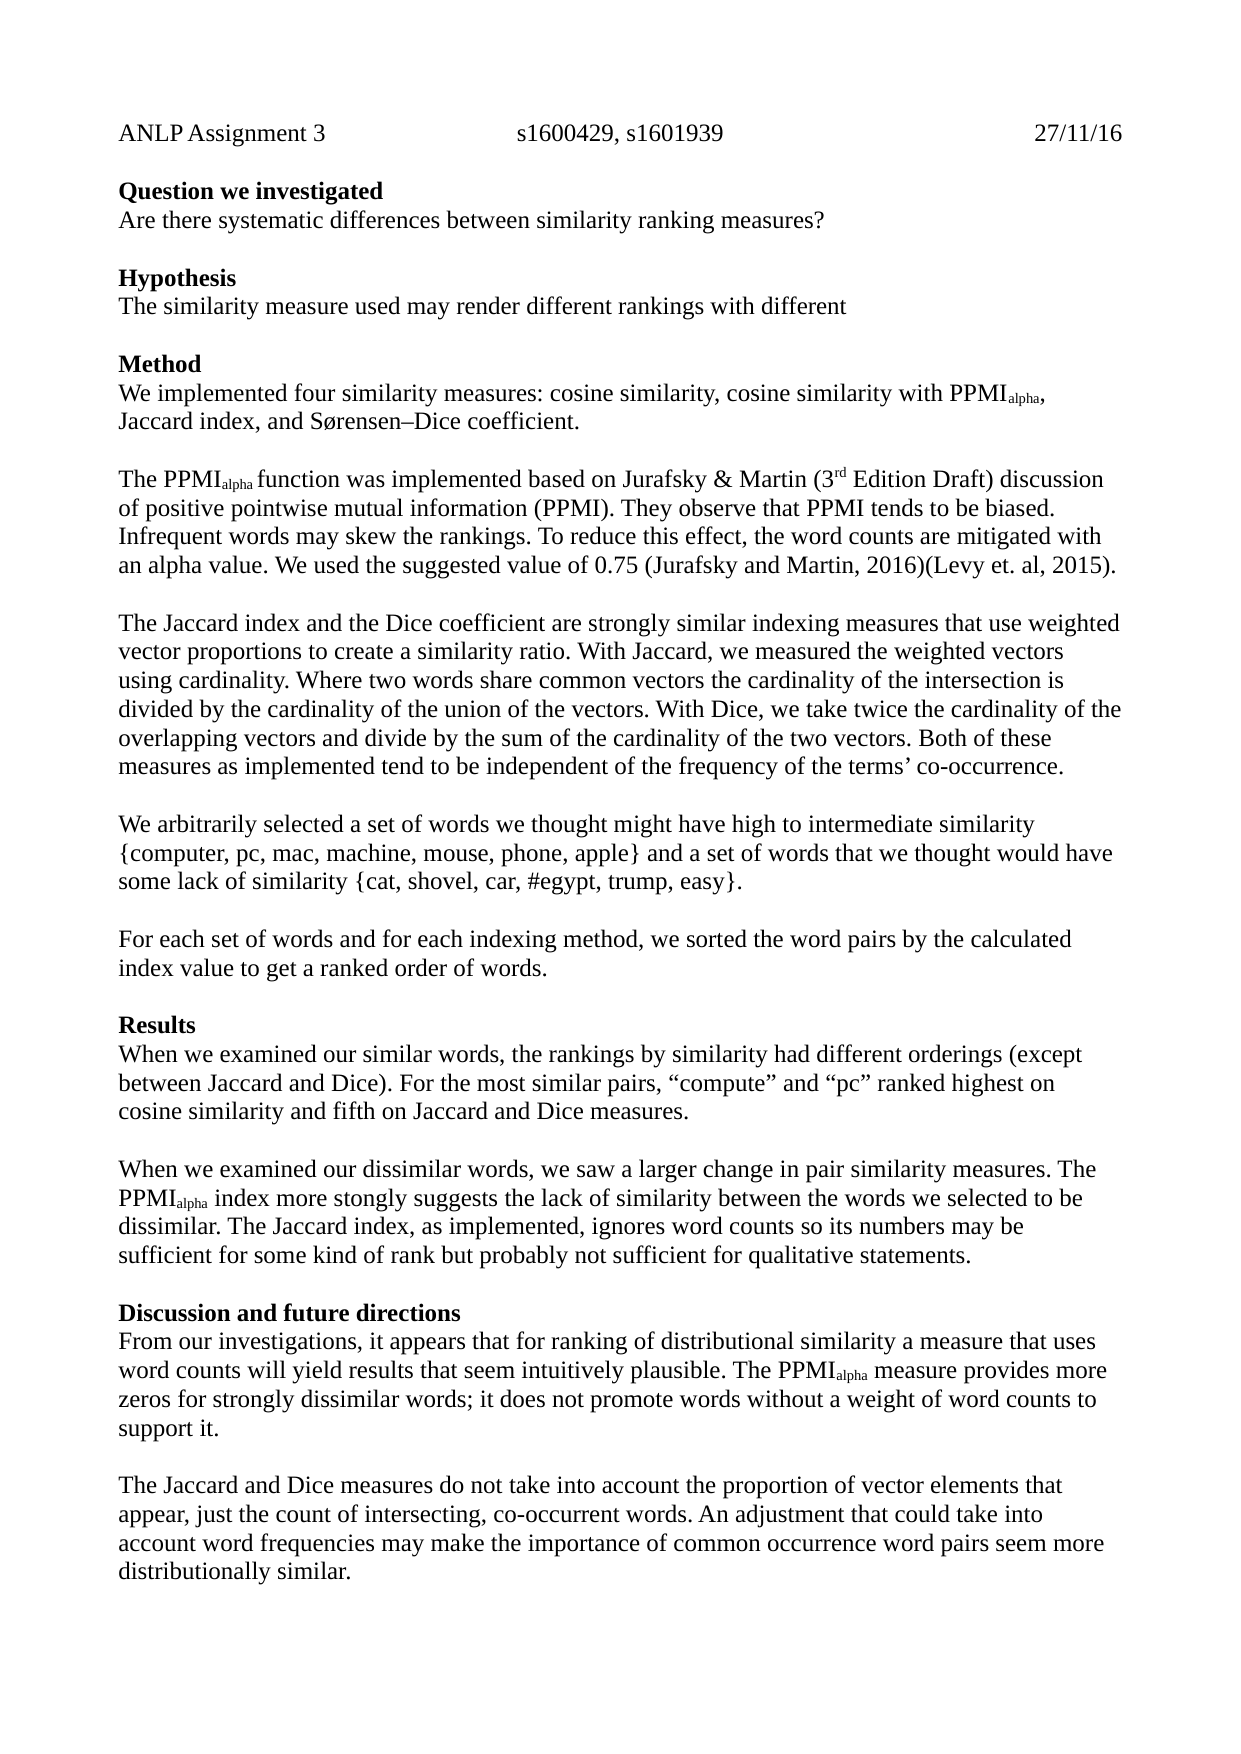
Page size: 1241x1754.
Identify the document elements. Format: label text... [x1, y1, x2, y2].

text {computer, pc, mac, machine, mouse, phone, apple} and a set of words that we thought would have some lack of similarity {cat, shovel, car, #egypt, trump, easy}. [118, 838, 1122, 895]
text The Jaccard index and the Dice coefficient are strongly similar indexing measures that use weighted vector proportions to create a similarity ratio. With Jaccard, we measured the weighted vectors using cardinality. Where two words share common vectors the cardinality of the intersection is divided by the cardinality of the union of the vectors. With Dice, we take twice the cardinality of the overlapping vectors and divide by the sum of the cardinality of the two vectors. Both of these measures as implemented tend to be independent of the frequency of the terms’ co-occurrence. [118, 608, 1122, 780]
text When we examined our dissimilar words, we saw a larger change in pair similarity measures. The PPMIalpha index more stongly suggests the lack of similarity between the words we selected to be dissimilar. The Jaccard index, as implemented, ignores word counts so its numbers may be sufficient for some kind of rank but probably not sufficient for qualitative statements. [118, 1154, 1122, 1269]
text Discussion and future directions [118, 1298, 1122, 1326]
text Are there systematic differences between similarity ranking measures? [118, 205, 1122, 234]
text For each set of words and for each indexing method, we sorted the word pairs by the calculated index value to get a ranked order of words. [118, 924, 1122, 981]
text When we examined our similar words, the rankings by similarity had different orderings (except between Jaccard and Dice). For the most similar pairs, “compute” and “pc” ranked highest on cosine similarity and fifth on Jaccard and Dice measures. [118, 1039, 1122, 1125]
text Question we investigated [118, 176, 1122, 205]
text From our investigations, it appears that for ranking of distributional similarity a measure that uses word counts will yield results that seem intuitively plausible. The PPMIalpha measure provides more zeros for strongly dissimilar words; it does not promote words without a weight of word counts to support it. [118, 1326, 1122, 1441]
text The PPMIalpha function was implemented based on Jurafsky & Martin (3rd Edition Draft) discussion of positive pointwise mutual information (PPMI). They observe that PPMI tends to be biased. Infrequent words may skew the rankings. To reduce this effect, the word counts are mitigated with an alpha value. We used the suggested value of 0.75 (Jurafsky and Martin, 2016)(Levy et. al, 2015). [118, 464, 1122, 579]
text The similarity measure used may render different rankings with different [118, 291, 1122, 320]
text The Jaccard and Dice measures do not take into account the proportion of vector elements that appear, just the count of intersecting, co-occurrent words. An adjustment that could take into account word frequencies may make the importance of common occurrence word pairs seem more distributionally similar. [118, 1470, 1122, 1585]
text We implemented four similarity measures: cosine similarity, cosine similarity with PPMIalpha, Jaccard index, and Sørensen–Dice coefficient. [118, 378, 1122, 435]
text We arbitrarily selected a set of words we thought might have high to intermediate similarity [118, 809, 1122, 838]
text Method [118, 349, 1122, 378]
text Results [118, 1010, 1122, 1039]
text Hypothesis [118, 263, 1122, 291]
